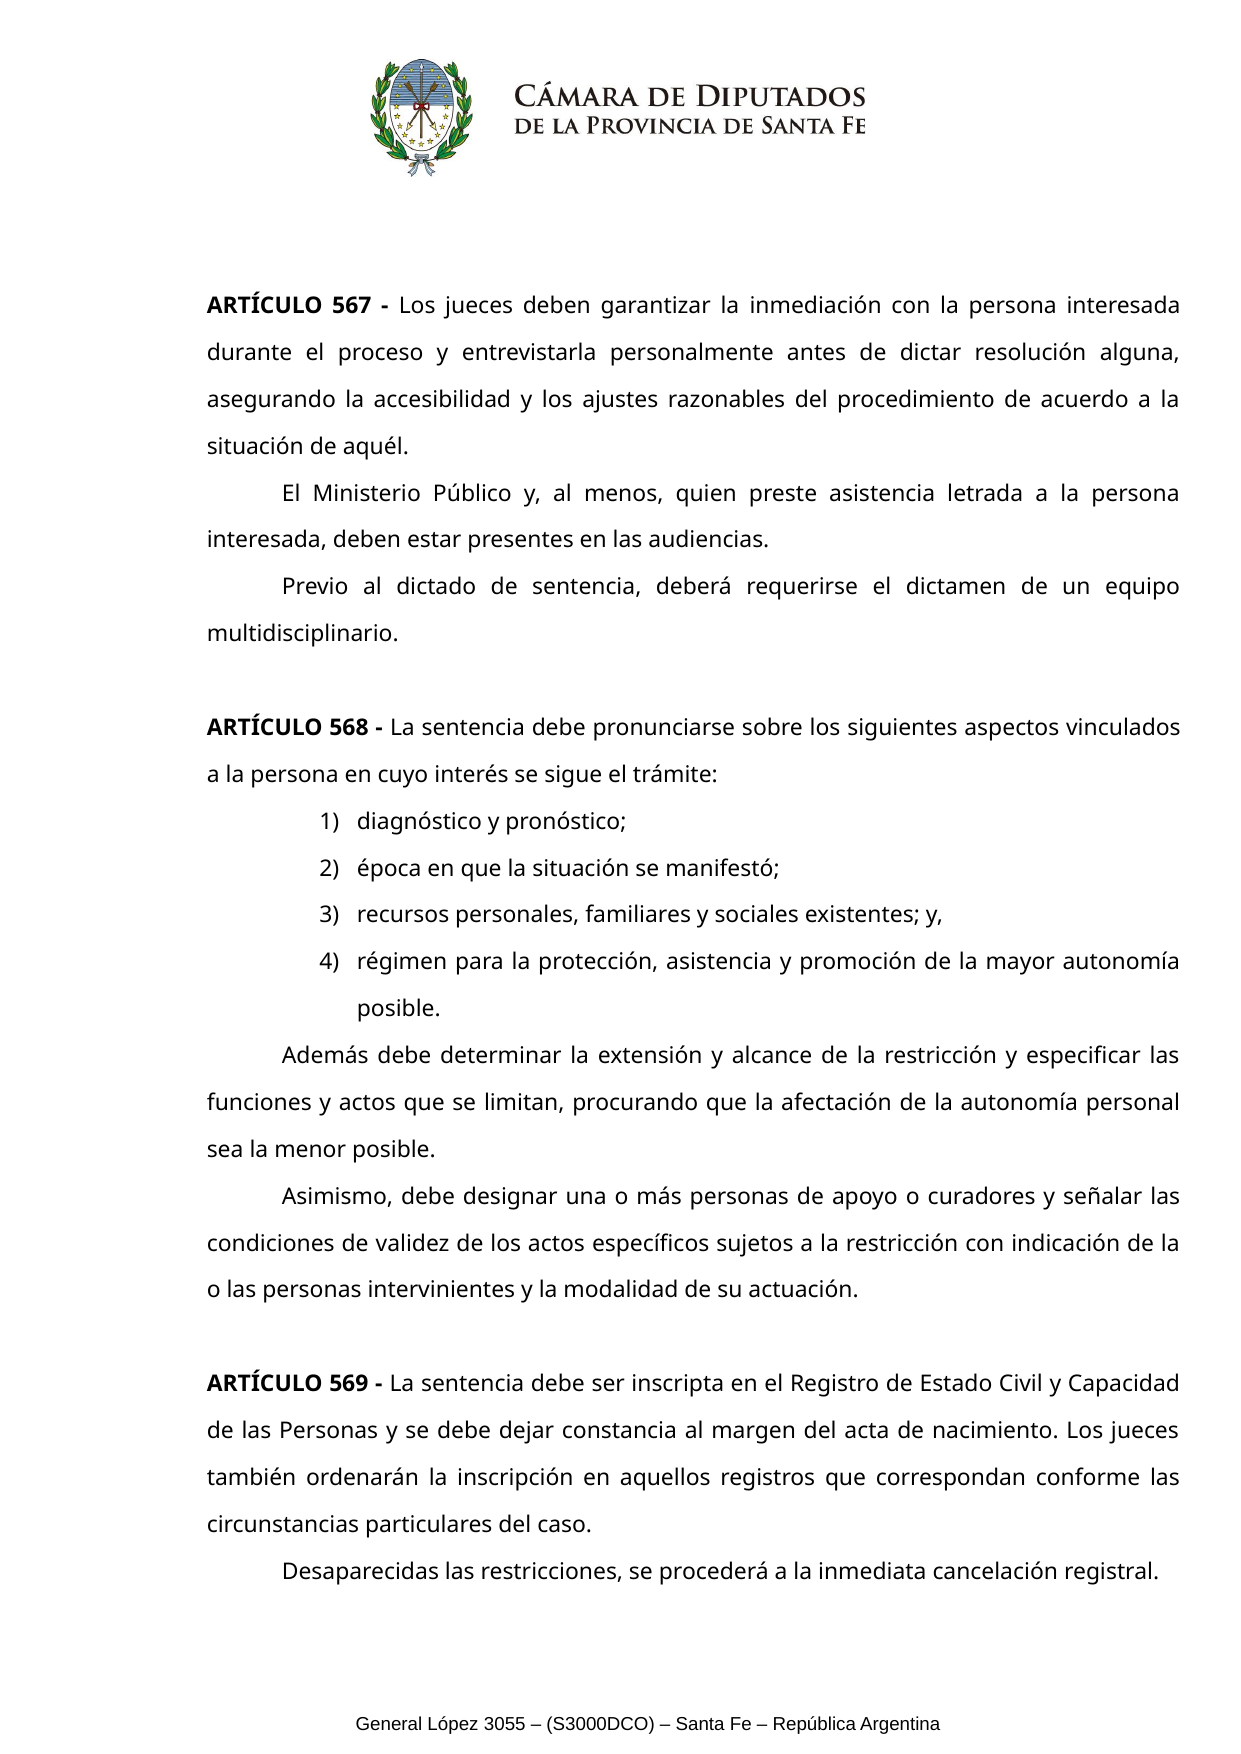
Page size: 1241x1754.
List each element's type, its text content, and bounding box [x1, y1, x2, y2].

text ARTÍCULO 568 - La sentencia debe pronunciarse sobre los siguientes aspectos vinculados a la persona en cuyo interés se sigue el trámite: [207, 711, 1181, 789]
list diagnóstico y pronóstico; [319, 805, 1181, 836]
text Además debe determinar la extensión y alcance de la restricción y especificar las funciones y actos que se limitan, procurando que la afectación de la autonomía personal sea la menor posible. [207, 1039, 1181, 1164]
text El Ministerio Público y, al menos, quien preste asistencia letrada a la persona interesada, deben estar presentes en las audiencias. [207, 477, 1181, 555]
text Previo al dictado de sentencia, deberá requerirse el dictamen de un equipo multidisciplinario. [207, 570, 1181, 648]
list régimen para la protección, asistencia y promoción de la mayor autonomía posible. [319, 945, 1181, 1023]
text ARTÍCULO 569 - La sentencia debe ser inscripta en el Registro de Estado Civil y Capacidad de las Personas y se debe dejar constancia al margen del acta de nacimiento. Los jueces también ordenarán la inscripción en aquellos registros que correspondan conforme las circunstancias particulares del caso. [207, 1367, 1181, 1539]
text Desaparecidas las restricciones, se procederá a la inmediata cancelación registral. [207, 1555, 1181, 1586]
text Asimismo, debe designar una o más personas de apoyo o curadores y señalar las condiciones de validez de los actos específicos sujetos a la restricción con indicación de la o las personas intervinientes y la modalidad de su actuación. [207, 1180, 1181, 1305]
text ARTÍCULO 567 - Los jueces deben garantizar la inmediación con la persona interesada durante el proceso y entrevistarla personalmente antes de dictar resolución alguna, asegurando la accesibilidad y los ajustes razonables del procedimiento de acuerdo a la situación de aquél. [207, 289, 1181, 461]
list época en que la situación se manifestó; [319, 852, 1181, 883]
list recursos personales, familiares y sociales existentes; y, [319, 898, 1181, 930]
picture [370, 59, 866, 181]
